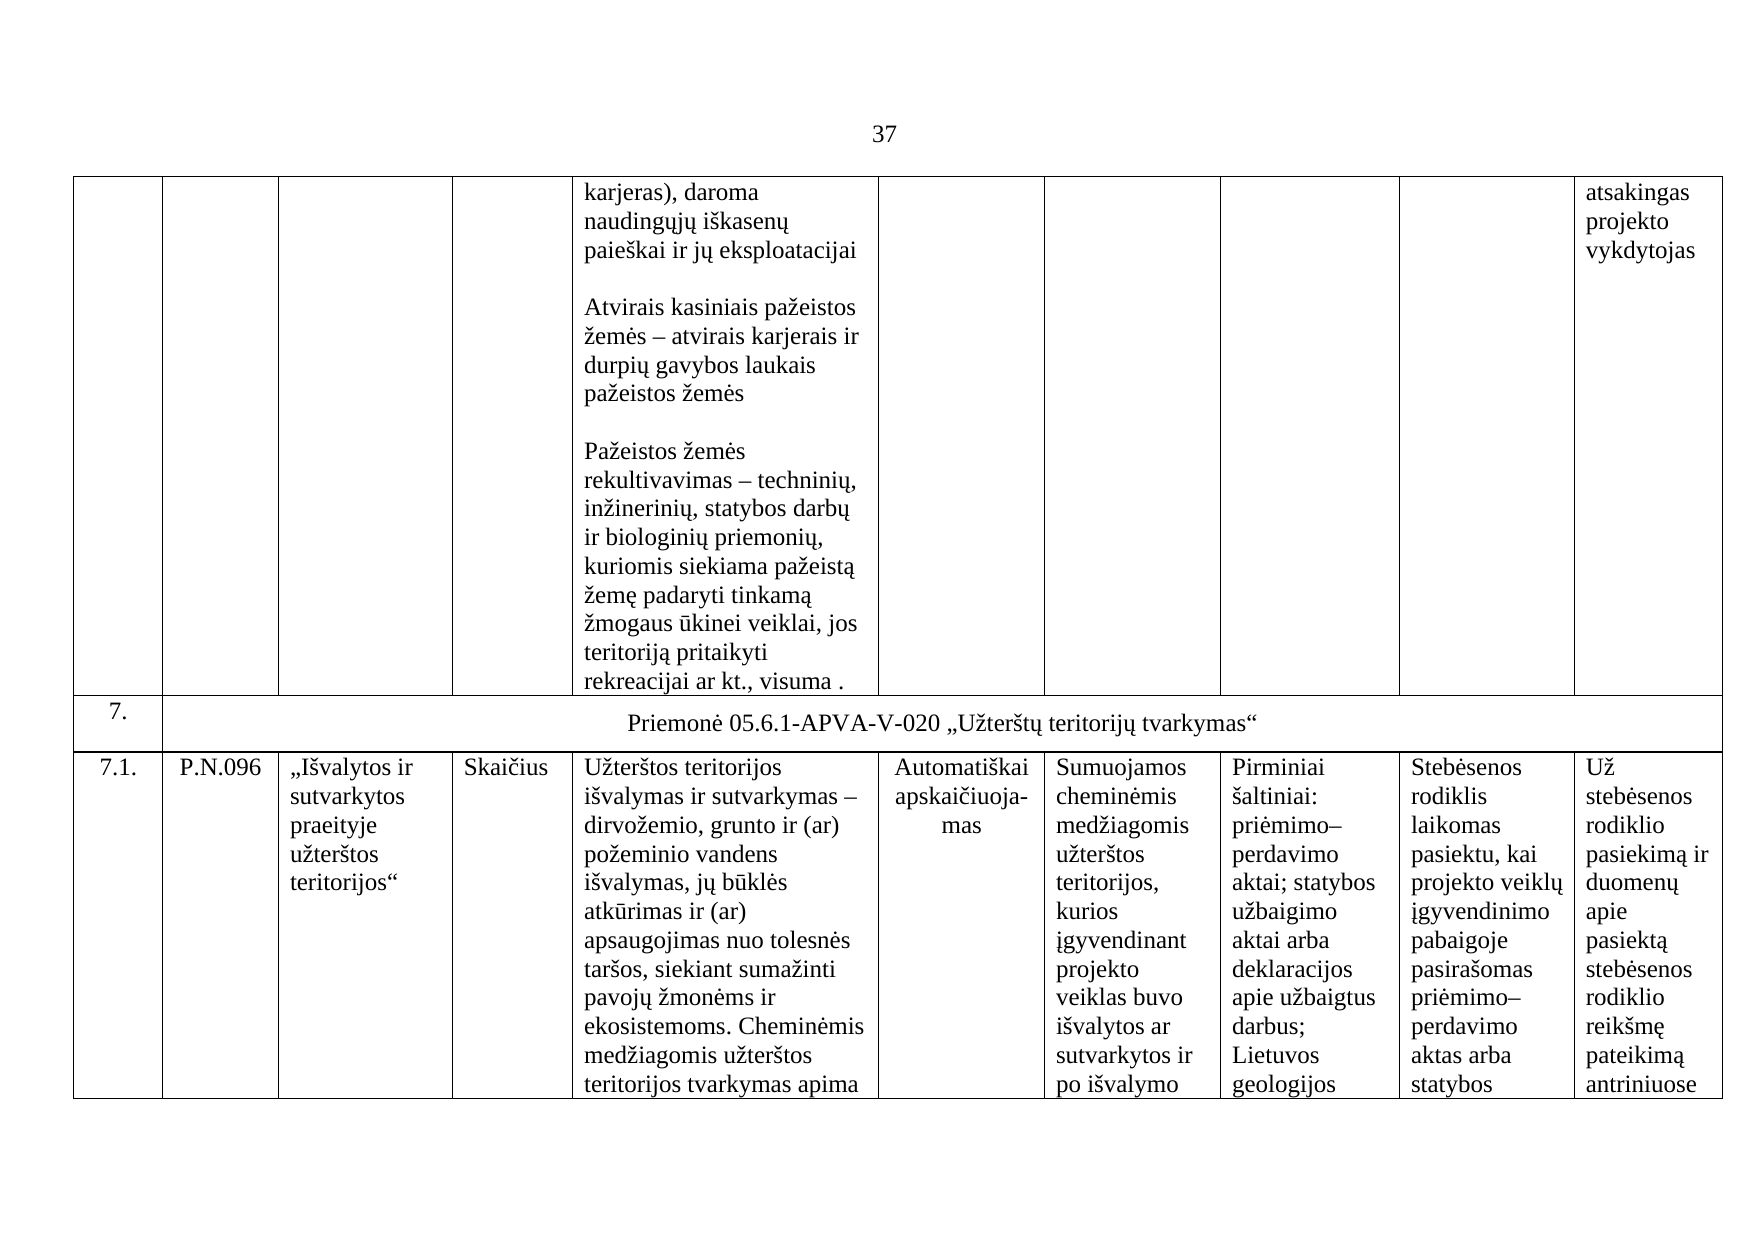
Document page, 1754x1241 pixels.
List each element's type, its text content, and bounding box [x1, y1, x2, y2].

table_cell Už stebėsenos rodiklio pasiekimą ir duomenų apie pasiektą stebėsenos rodiklio reikšmę pateikimą antriniuose [1575, 753, 1722, 1097]
table_cell Automatiškai apskaičiuoja-mas [879, 753, 1044, 1097]
table_cell [1045, 177, 1220, 695]
table_cell 7. [74, 696, 162, 751]
table_cell Priemonė 05.6.1-APVA-V-020 „Užterštų teritorijų tvarkymas“ [163, 696, 1722, 751]
table_cell [1723, 695, 1728, 751]
table_cell [1221, 177, 1399, 695]
table_cell [453, 177, 572, 695]
table_cell [879, 177, 1044, 695]
table_cell Sumuojamos cheminėmis medžiagomis užterštos teritorijos, kurios įgyvendinant projekto veiklas buvo išvalytos ar sutvarkytos ir po išvalymo [1045, 753, 1220, 1097]
table_cell „Išvalytos ir sutvarkytos praeityje užterštos teritorijos“ [279, 753, 452, 1097]
table_cell [163, 177, 278, 695]
table_cell [1723, 751, 1728, 1097]
table_cell [279, 177, 452, 695]
table_cell P.N.096 [163, 753, 278, 1097]
table_cell atsakingas projekto vykdytojas [1575, 177, 1722, 695]
table_cell Užterštos teritorijos išvalymas ir sutvarkymas – dirvožemio, grunto ir (ar) požeminio vandens išvalymas, jų būklės atkūrimas ir (ar) apsaugojimas nuo tolesnės taršos, siekiant sumažinti pavojų žmonėms ir ekosistemoms. Cheminėmis medžiagomis užterštos teritorijos tvarkymas apima [573, 753, 878, 1097]
table_cell Pirminiai šaltiniai: priėmimo–perdavimo aktai; statybos užbaigimo aktai arba deklaracijos apie užbaigtus darbus; Lietuvos geologijos [1221, 753, 1399, 1097]
table_cell 7.1. [74, 753, 162, 1097]
table_cell [1723, 176, 1728, 695]
table_cell Stebėsenos rodiklis laikomas pasiektu, kai projekto veiklų įgyvendinimo pabaigoje pasirašomas priėmimo–perdavimo aktas arba statybos [1400, 753, 1574, 1097]
table_cell Skaičius [453, 753, 572, 1097]
table_cell karjeras), daroma naudingųjų iškasenų paieškai ir jų eksploatacijai Atvirais kasiniais pažeistos žemės – atvirais karjerais ir durpių gavybos laukais pažeistos žemės Pažeistos žemės rekultivavimas – techninių, inžinerinių, statybos darbų ir biologinių priemonių, kuriomis siekiama pažeistą žemę padaryti tinkamą žmogaus ūkinei veiklai, jos teritoriją pritaikyti rekreacijai ar kt., visuma . [573, 177, 878, 695]
table_cell [74, 177, 162, 695]
table_cell [1400, 177, 1574, 695]
